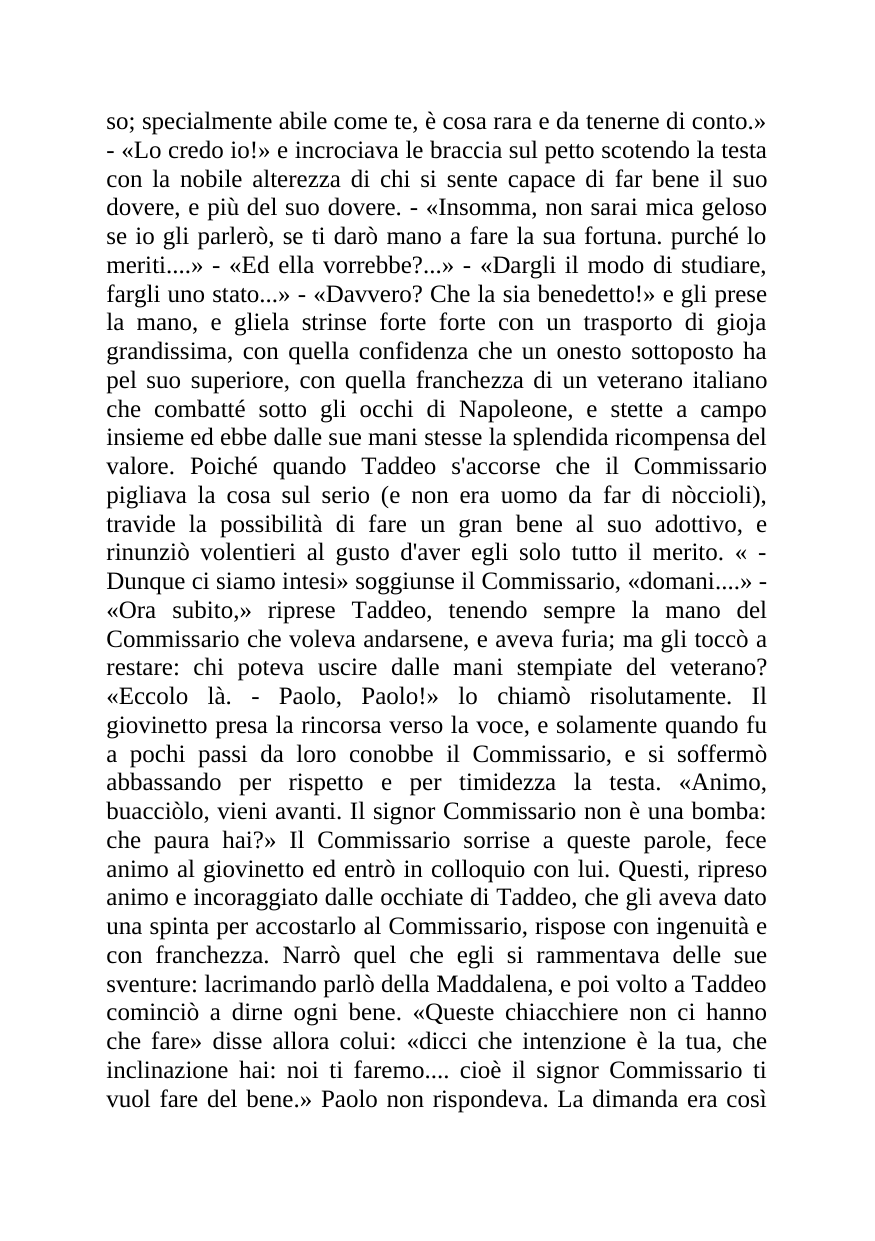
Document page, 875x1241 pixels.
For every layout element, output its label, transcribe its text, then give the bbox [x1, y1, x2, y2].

text so; specialmente abile come te, è cosa rara e da tenerne di conto.» - «Lo credo io!» e incrociava le braccia sul petto scotendo la testa con la nobile alterezza di chi si sente capace di far bene il suo dovere, e più del suo dovere. - «Insomma, non sarai mica geloso se io gli parlerò, se ti darò mano a fare la sua fortuna. purché lo meriti....» - «Ed ella vorrebbe?...» - «Dargli il modo di studiare, fargli uno stato...» - «Davvero? Che la sia benedetto!» e gli prese la mano, e gliela strinse forte forte con un trasporto di gioja grandissima, con quella confidenza che un onesto sottoposto ha pel suo superiore, con quella franchezza di un veterano italiano che combatté sotto gli occhi di Napoleone, e stette a campo insieme ed ebbe dalle sue mani stesse la splendida ricompensa del valore. Poiché quando Taddeo s'accorse che il Commissario pigliava la cosa sul serio (e non era uomo da far di nòccioli), travide la possibilità di fare un gran bene al suo adottivo, e rinunziò volentieri al gusto d'aver egli solo tutto il merito. « - Dunque ci siamo intesi» soggiunse il Commissario, «domani....» - «Ora subito,» riprese Taddeo, tenendo sempre la mano del Commissario che voleva andarsene, e aveva furia; ma gli toccò a restare: chi poteva uscire dalle mani stempiate del veterano? «Eccolo là. - Paolo, Paolo!» lo chiamò risolutamente. Il giovinetto presa la rincorsa verso la voce, e solamente quando fu a pochi passi da loro conobbe il Commissario, e si soffermò abbassando per rispetto e per timidezza la testa. «Animo, buacciòlo, vieni avanti. Il signor Commissario non è una bomba: che paura hai?» Il Commissario sorrise a queste parole, fece animo al giovinetto ed entrò in colloquio con lui. Questi, ripreso animo e incoraggiato dalle occhiate di Taddeo, che gli aveva dato una spinta per accostarlo al Commissario, rispose con ingenuità e con franchezza. Narrò quel che egli si rammentava delle sue sventure: lacrimando parlò della Maddalena, e poi volto a Taddeo cominciò a dirne ogni bene. «Queste chiacchiere non ci hanno che fare» disse allora colui: «dicci che intenzione è la tua, che inclinazione hai: noi ti faremo.... cioè il signor Commissario ti vuol fare del bene.» Paolo non rispondeva. La dimanda era così [106, 106, 768, 1112]
